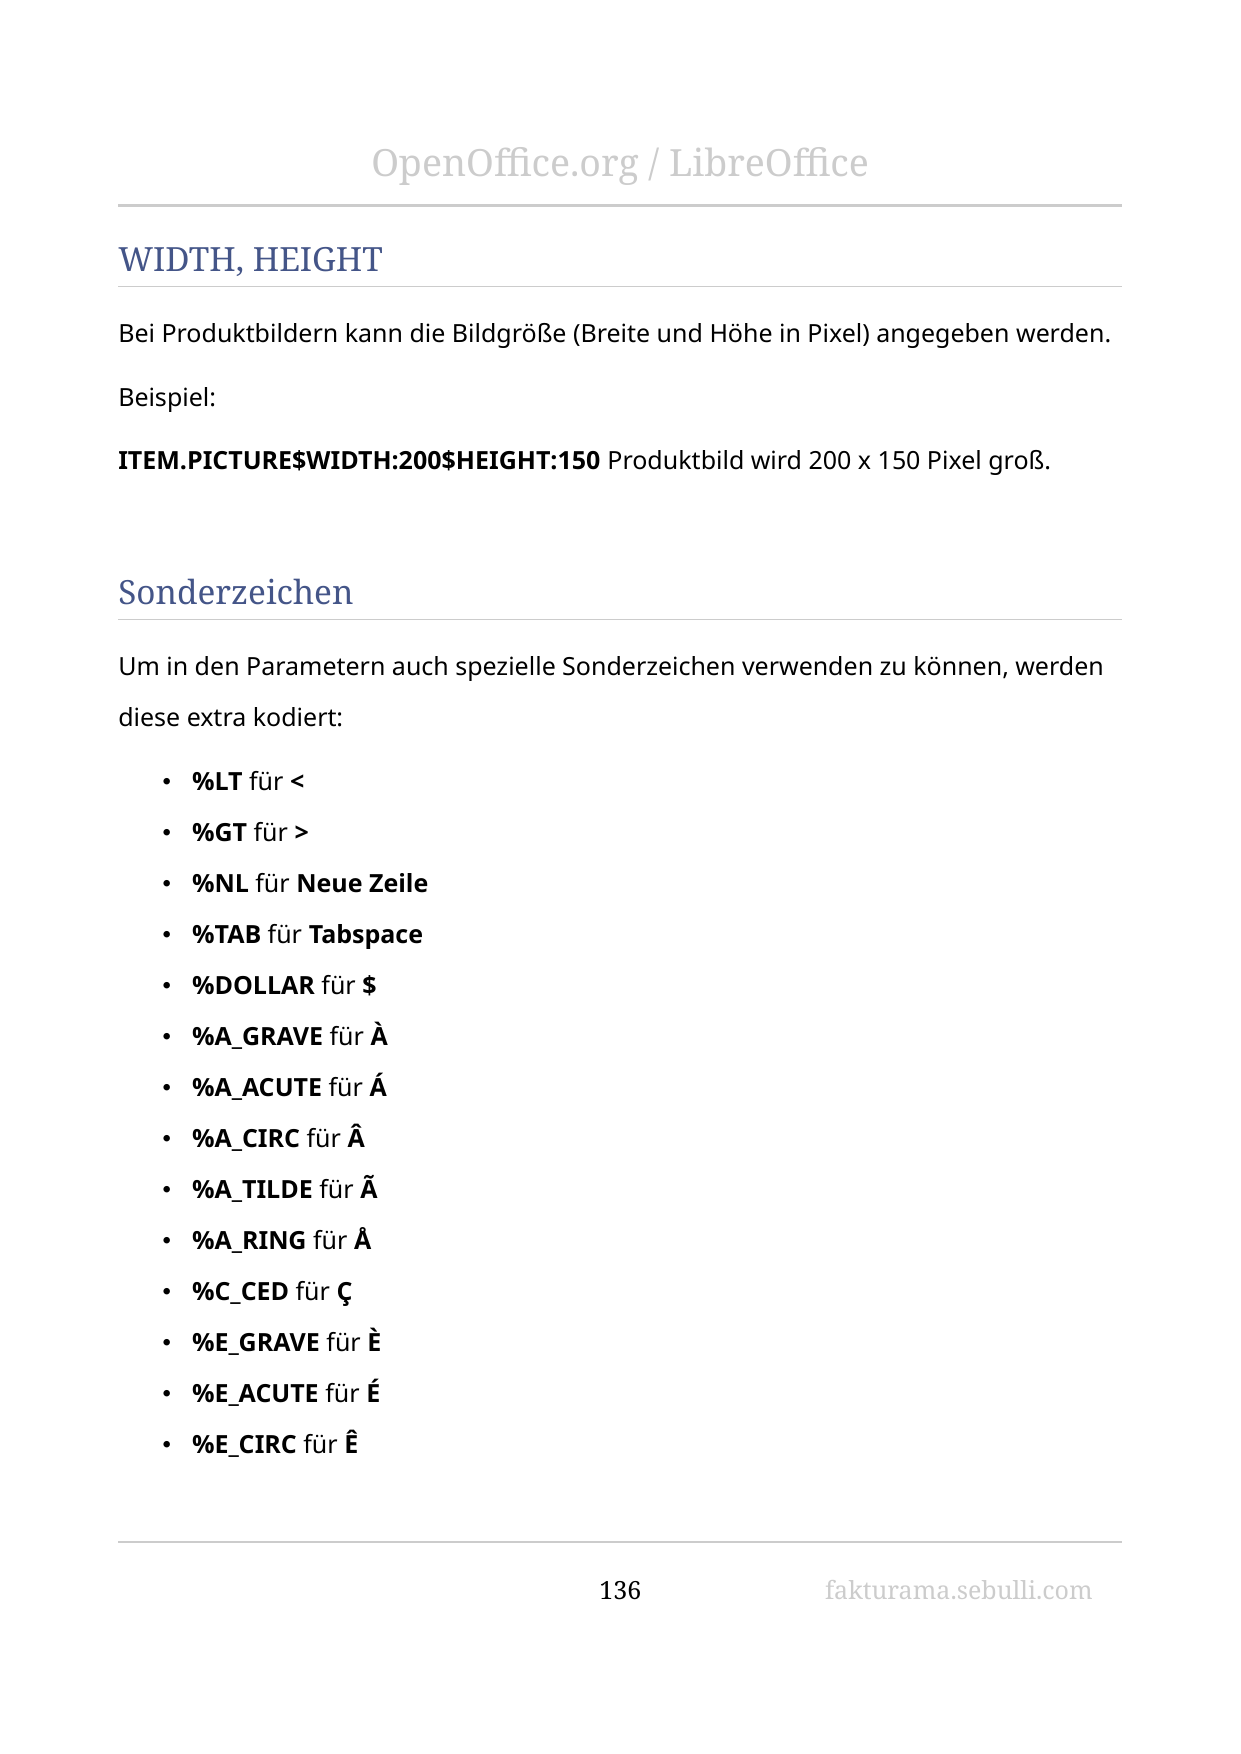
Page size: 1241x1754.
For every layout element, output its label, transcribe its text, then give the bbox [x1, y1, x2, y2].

list %A_GRAVE für À [162, 1018, 1122, 1052]
text Um in den Parametern auch spezielle Sonderzeichen verwenden zu können, werden diese extra kodiert: [118, 649, 1122, 734]
text Bei Produktbildern kann die Bildgröße (Breite und Höhe in Pixel) angegeben werden. [118, 316, 1122, 350]
list %A_ACUTE für Á [162, 1069, 1122, 1103]
list %E_ACUTE für É [162, 1376, 1122, 1410]
list %A_CIRC für Â [162, 1121, 1122, 1154]
list %C_CED für Ç [162, 1274, 1122, 1308]
list %TAB für Tabspace [162, 916, 1122, 950]
subtitle WIDTH, HEIGHT [118, 236, 1122, 286]
list %NL für Neue Zeile [162, 865, 1122, 899]
text ITEM.PICTURE$WIDTH:200$HEIGHT:150 Produktbild wird 200 x 150 Pixel groß. [118, 443, 1122, 477]
text Beispiel: [118, 379, 1122, 413]
list %A_RING für Å [162, 1223, 1122, 1257]
list %DOLLAR für $ [162, 967, 1122, 1001]
list %LT für < [162, 763, 1122, 797]
list %GT für > [162, 814, 1122, 848]
list %A_TILDE für Ã [162, 1172, 1122, 1206]
subtitle Sonderzeichen [118, 569, 1122, 619]
list %E_GRAVE für È [162, 1325, 1122, 1359]
list %E_CIRC für Ê [162, 1427, 1122, 1461]
